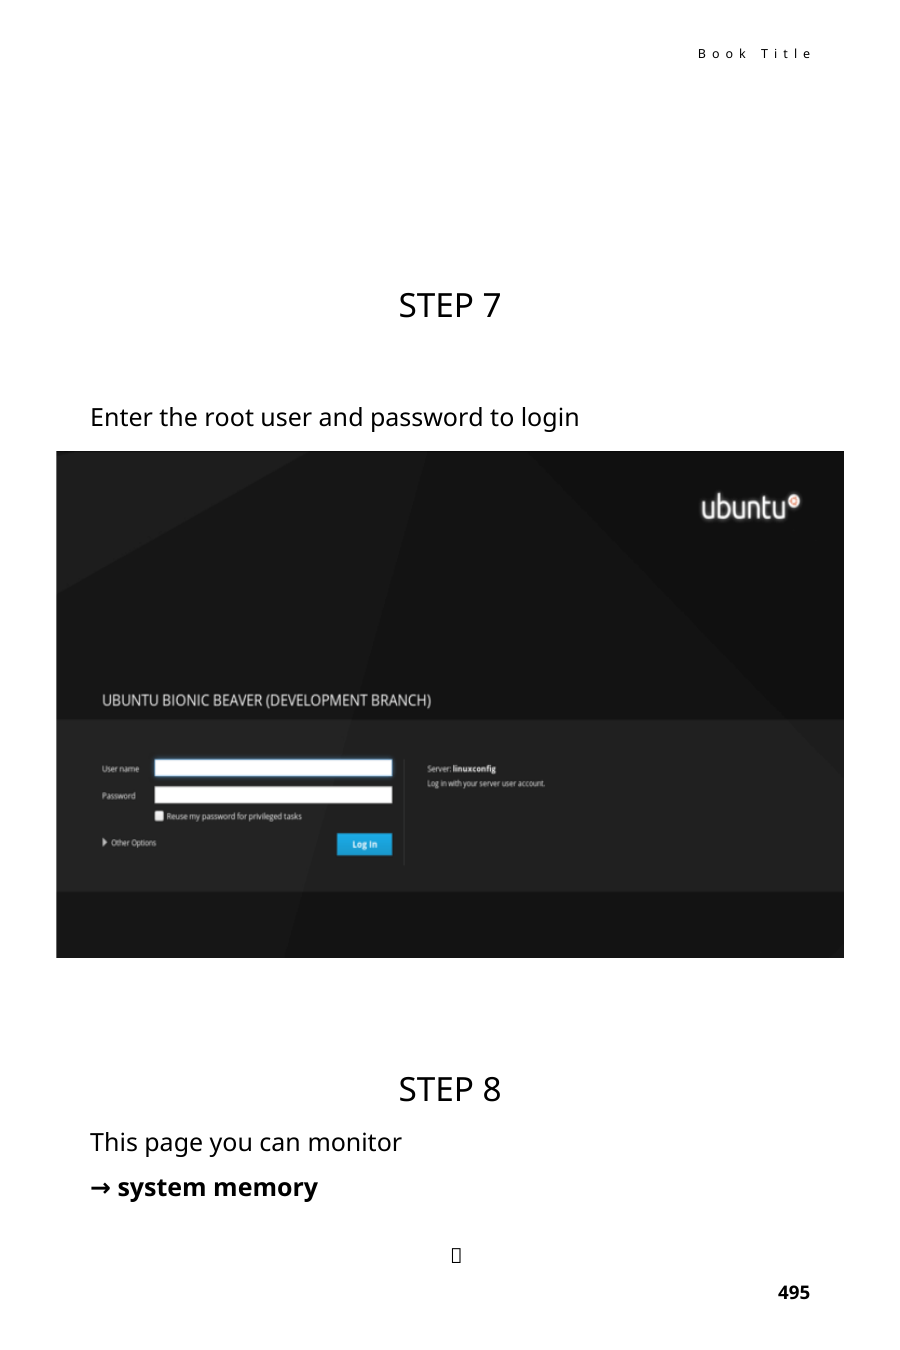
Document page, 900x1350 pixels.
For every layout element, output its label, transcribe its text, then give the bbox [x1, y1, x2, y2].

text Enter the root user and password to login [90, 400, 810, 434]
text This page you can monitor [90, 1125, 810, 1159]
picture [56, 451, 844, 958]
text STEP 7 [90, 282, 810, 327]
text → system memory [90, 1169, 810, 1203]
text STEP 8 [90, 1066, 810, 1112]
